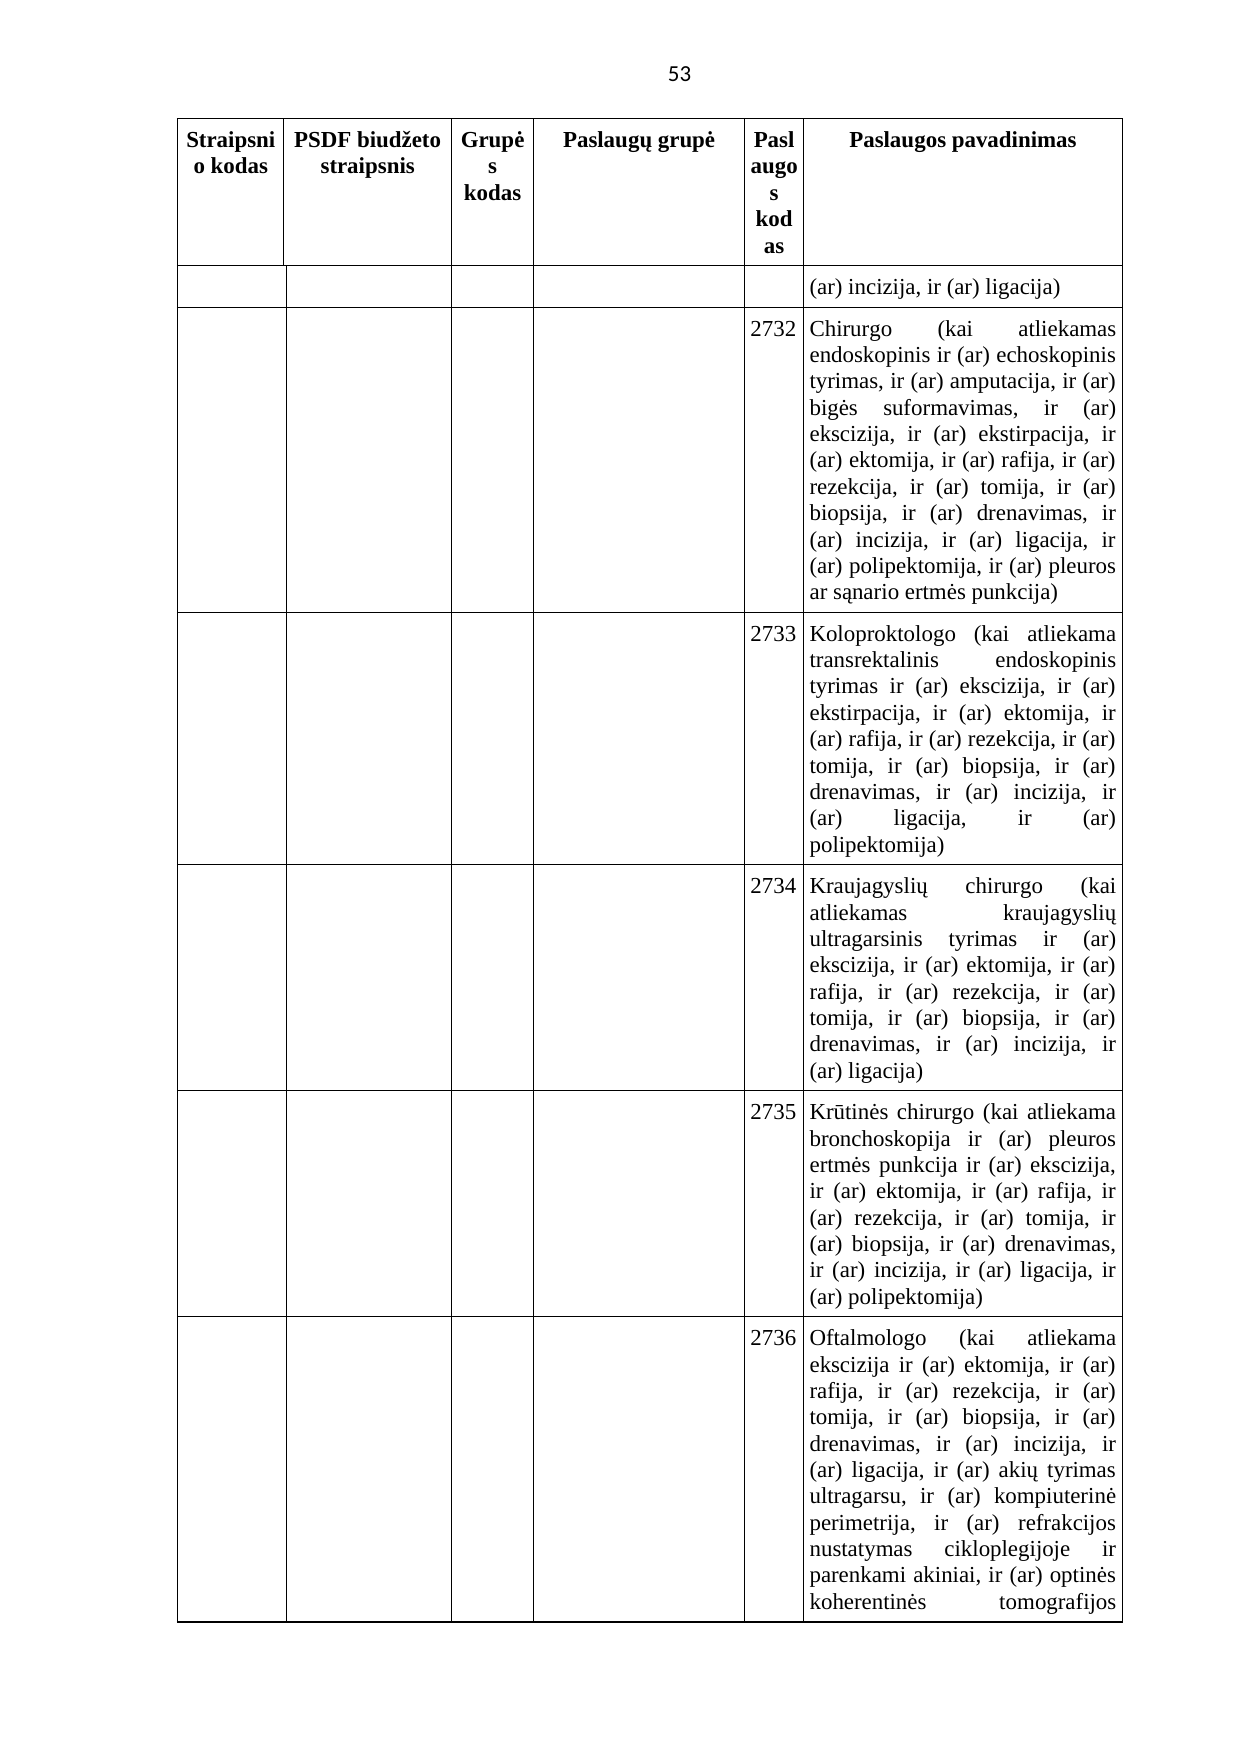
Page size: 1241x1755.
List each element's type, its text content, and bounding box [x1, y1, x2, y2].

table_cell [287, 266, 451, 307]
table_cell [178, 865, 286, 1090]
table_cell Oftalmologo (kai atliekama ekscizija ir (ar) ektomija, ir (ar) rafija, ir (ar) rezekcija, ir (ar) tomija, ir (ar) biopsija, ir (ar) drenavimas, ir (ar) incizija, ir (ar) ligacija, ir (ar) akių tyrimas ultragarsu, ir (ar) kompiuterinė perimetrija, ir (ar) refrakcijos nustatymas cikloplegijoje ir parenkami akiniai, ir (ar) optinės koherentinės tomografijos [804, 1317, 1122, 1621]
table_cell [534, 613, 744, 864]
table_cell 2736 [745, 1317, 803, 1621]
table_cell [178, 1317, 286, 1621]
table_cell [534, 865, 744, 1090]
table_header Paslaugų grupė [534, 119, 744, 265]
table_cell 2732 [745, 308, 803, 612]
table_cell [534, 266, 744, 307]
table_cell [534, 1091, 744, 1316]
table_cell Kraujagyslių chirurgo (kai atliekamas kraujagyslių ultragarsinis tyrimas ir (ar) ekscizija, ir (ar) ektomija, ir (ar) rafija, ir (ar) rezekcija, ir (ar) tomija, ir (ar) biopsija, ir (ar) drenavimas, ir (ar) incizija, ir (ar) ligacija) [804, 865, 1122, 1090]
table_cell [452, 308, 533, 612]
table_cell 2734 [745, 865, 803, 1090]
table_cell [745, 266, 803, 307]
table_cell Koloproktologo (kai atliekama transrektalinis endoskopinis tyrimas ir (ar) ekscizija, ir (ar) ekstirpacija, ir (ar) ektomija, ir (ar) rafija, ir (ar) rezekcija, ir (ar) tomija, ir (ar) biopsija, ir (ar) drenavimas, ir (ar) incizija, ir (ar) ligacija, ir (ar) polipektomija) [804, 613, 1122, 864]
table_header Grupės kodas [452, 119, 533, 265]
table_cell [287, 613, 451, 864]
table_cell [287, 1091, 451, 1316]
table_cell [178, 266, 286, 307]
table_header Paslaugos kodas [745, 119, 803, 265]
table_cell [452, 1091, 533, 1316]
table_cell (ar) incizija, ir (ar) ligacija) [804, 266, 1122, 307]
table_cell [534, 308, 744, 612]
table_cell Krūtinės chirurgo (kai atliekama bronchoskopija ir (ar) pleuros ertmės punkcija ir (ar) ekscizija, ir (ar) ektomija, ir (ar) rafija, ir (ar) rezekcija, ir (ar) tomija, ir (ar) biopsija, ir (ar) drenavimas, ir (ar) incizija, ir (ar) ligacija, ir (ar) polipektomija) [804, 1091, 1122, 1316]
table_cell [178, 1091, 286, 1316]
table_header Paslaugos pavadinimas [804, 119, 1122, 265]
table_cell [452, 613, 533, 864]
table_cell 2733 [745, 613, 803, 864]
table_cell [452, 266, 533, 307]
table_header Straipsnio kodas [178, 119, 283, 265]
table_cell [287, 308, 451, 612]
table_cell [178, 308, 286, 612]
table_cell 2735 [745, 1091, 803, 1316]
table_cell [534, 1317, 744, 1621]
table_cell [287, 865, 451, 1090]
table_cell Chirurgo (kai atliekamas endoskopinis ir (ar) echoskopinis tyrimas, ir (ar) amputacija, ir (ar) bigės suformavimas, ir (ar) ekscizija, ir (ar) ekstirpacija, ir (ar) ektomija, ir (ar) rafija, ir (ar) rezekcija, ir (ar) tomija, ir (ar) biopsija, ir (ar) drenavimas, ir (ar) incizija, ir (ar) ligacija, ir (ar) polipektomija, ir (ar) pleuros ar sąnario ertmės punkcija) [804, 308, 1122, 612]
table_cell [452, 865, 533, 1090]
table_cell [287, 1317, 451, 1621]
table_cell [178, 613, 286, 864]
table_cell [452, 1317, 533, 1621]
table_header PSDF biudžeto straipsnis [284, 119, 451, 265]
